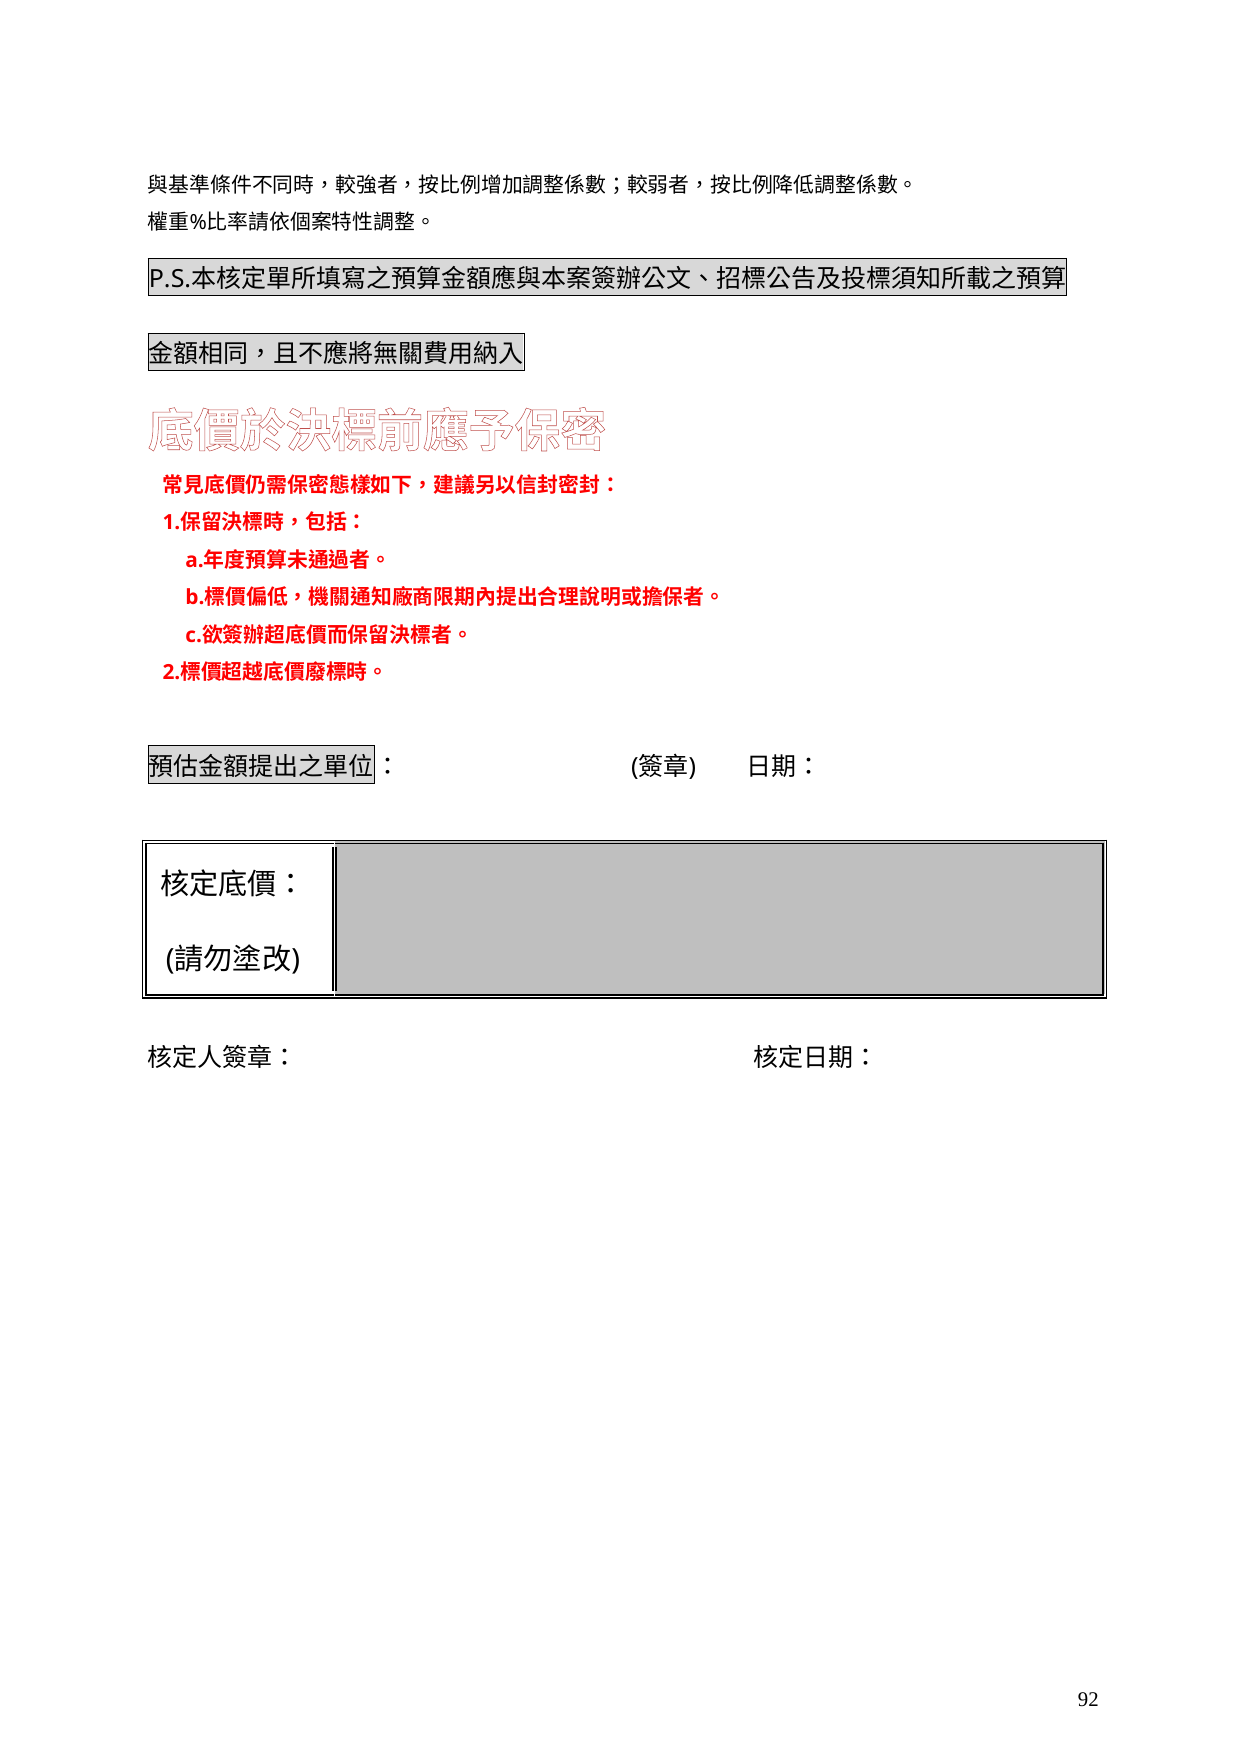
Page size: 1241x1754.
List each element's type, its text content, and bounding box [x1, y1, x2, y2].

text c.欲簽辦超底價而保留決標者。 [185, 614, 1092, 652]
text a.年度預算未通過者。 [185, 539, 1092, 577]
text 2.標價超越底價廢標時。 [162, 652, 1092, 689]
text 預估金額提出之單位： (簽章) 日期： [148, 727, 1079, 802]
table_header 核定底價： (請勿塗改) [147, 844, 334, 994]
text P.S.本核定單所填寫之預算金額應與本案簽辦公文、招標公告及投標須知所載之預算金額相同，且不應將無關費用納入 [148, 239, 1079, 389]
text 權重%比率請依個案特性調整。 [148, 202, 1079, 239]
text 與基準條件不同時，較強者，按比例增加調整係數；較弱者，按比例降低調整係數。 [148, 164, 1079, 202]
text 底價於決標前應予保密 [148, 389, 1092, 464]
text 1.保留決標時，包括： [162, 502, 1092, 539]
table_header [335, 844, 1102, 994]
text 常見底價仍需保密態樣如下，建議另以信封密封： [162, 464, 1092, 502]
text b.標價偏低，機關通知廠商限期內提出合理說明或擔保者。 [185, 577, 1092, 614]
text 核定人簽章： 核定日期： [148, 1036, 1079, 1074]
